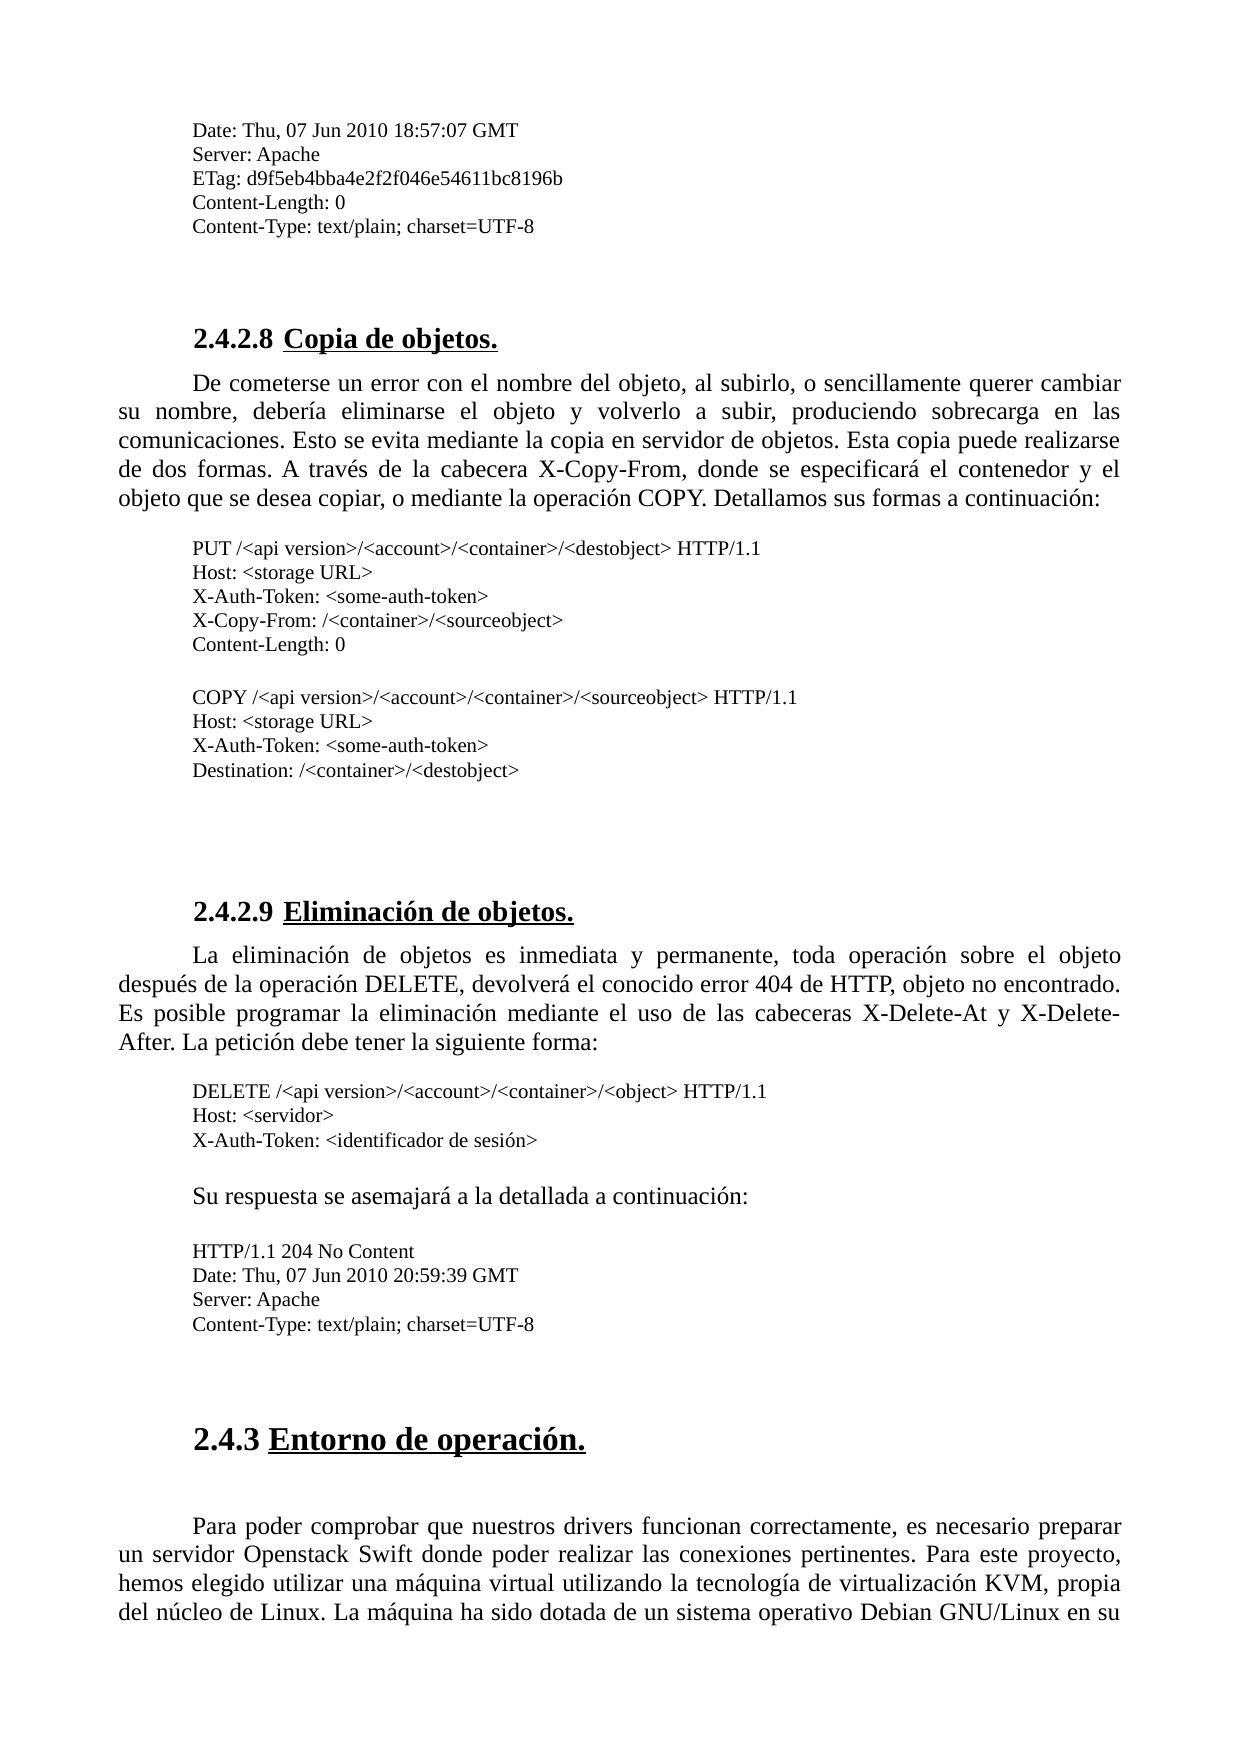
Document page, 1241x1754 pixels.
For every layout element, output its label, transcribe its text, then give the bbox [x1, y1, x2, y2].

text Server: Apache [118, 1287, 1122, 1311]
text ETag: d9f5eb4bba4e2f2f046e54611bc8196b [118, 166, 1122, 190]
text DELETE /<api version>/<account>/<container>/<object> HTTP/1.1 [118, 1079, 1122, 1103]
text X-Auth-Token: <some-auth-token> [118, 584, 1122, 608]
text Content-Length: 0 [118, 190, 1122, 214]
text Content-Length: 0 [118, 632, 1122, 656]
text Server: Apache [118, 142, 1122, 166]
text Para poder comprobar que nuestros drivers funcionan correctamente, es necesario preparar un servidor Openstack Swift donde poder realizar las conexiones pertinentes. Para este proyecto, hemos elegido utilizar una máquina virtual utilizando la tecnología de virtualización KVM, propia del núcleo de Linux. La máquina ha sido dotada de un sistema operativo Debian GNU/Linux en su [118, 1511, 1122, 1626]
text X-Auth-Token: <identificador de sesión> [118, 1127, 1122, 1152]
subtitle Entorno de operación. [193, 1419, 1122, 1457]
text X-Copy-From: /<container>/<sourceobject> [118, 608, 1122, 632]
text COPY /<api version>/<account>/<container>/<sourceobject> HTTP/1.1 Host: <storage URL> X-Auth-Token: <some-auth-token> Destination: /<container>/<destobject> [118, 685, 1122, 782]
text Content-Type: text/plain; charset=UTF-8 [118, 1311, 1122, 1336]
text HTTP/1.1 204 No Content [118, 1239, 1122, 1263]
text Host: <servidor> [118, 1103, 1122, 1127]
text Host: <storage URL> [118, 559, 1122, 584]
text De cometerse un error con el nombre del objeto, al subirlo, o sencillamente querer cambiar su nombre, debería eliminarse el objeto y volverlo a subir, produciendo sobrecarga en las comunicaciones. Esto se evita mediante la copia en servidor de objetos. Esta copia puede realizarse de dos formas. A través de la cabecera X-Copy-From, donde se especificará el contenedor y el objeto que se desea copiar, o mediante la operación COPY. Detallamos sus formas a continuación: [118, 368, 1122, 511]
text PUT /<api version>/<account>/<container>/<destobject> HTTP/1.1 [118, 536, 1122, 559]
text Date: Thu, 07 Jun 2010 20:59:39 GMT [118, 1263, 1122, 1287]
text Date: Thu, 07 Jun 2010 18:57:07 GMT [118, 118, 1122, 142]
subtitle Eliminación de objetos. [193, 894, 1122, 928]
text La eliminación de objetos es inmediata y permanente, toda operación sobre el objeto después de la operación DELETE, devolverá el conocido error 404 de HTTP, objeto no encontrado. Es posible programar la eliminación mediante el uso de las cabeceras X-Delete-At y X-Delete-After. La petición debe tener la siguiente forma: [118, 940, 1122, 1055]
subtitle Copia de objetos. [193, 322, 1122, 355]
text Content-Type: text/plain; charset=UTF-8 [118, 214, 1122, 238]
text Su respuesta se asemajará a la detallada a continuación: [118, 1181, 1122, 1210]
